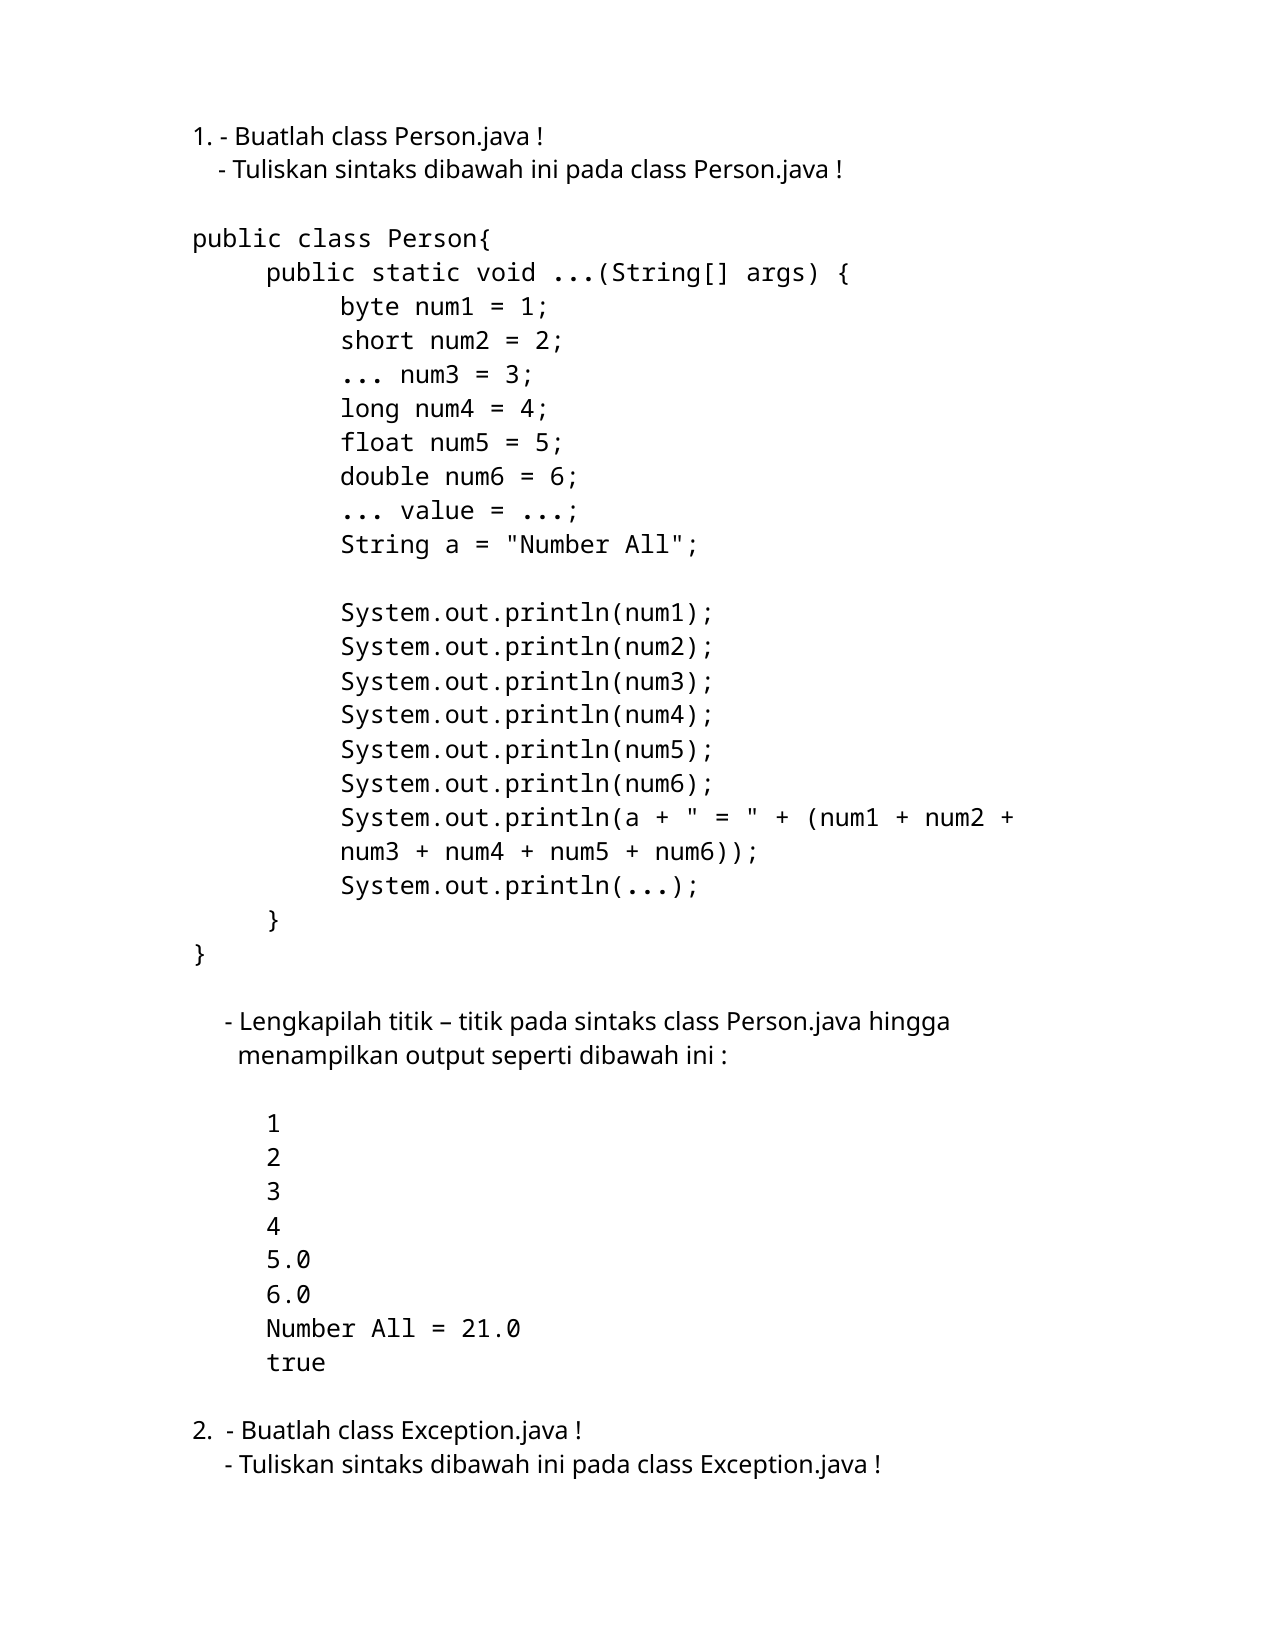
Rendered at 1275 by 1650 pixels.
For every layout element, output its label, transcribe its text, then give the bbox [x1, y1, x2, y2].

text System.out.println(num4); [118, 697, 1157, 731]
text System.out.println(num3); [118, 663, 1157, 697]
text 3 [118, 1174, 1157, 1208]
text float num5 = 5; [118, 425, 1157, 459]
text 4 [118, 1208, 1157, 1242]
text } [118, 936, 1157, 1004]
text true 2. - Buatlah class Exception.java ! - Tuliskan sintaks dibawah ini pada class Exception.java ! [118, 1344, 1157, 1515]
text ... value = ...; [118, 493, 1157, 527]
text long num4 = 4; [118, 391, 1157, 425]
text byte num1 = 1; [118, 288, 1157, 322]
text 1. - Buatlah class Person.java ! - Tuliskan sintaks dibawah ini pada class Person.java ! public class Person{ [118, 118, 1157, 254]
text ... num3 = 3; [118, 357, 1157, 391]
text System.out.println(num5); [118, 731, 1157, 765]
text System.out.println(num1); [118, 595, 1157, 629]
text System.out.println(...); [118, 867, 1157, 902]
text String a = "Number All"; [118, 527, 1157, 561]
text num3 + num4 + num5 + num6)); [118, 833, 1157, 867]
text 6.0 [118, 1276, 1157, 1310]
text Number All = 21.0 [118, 1310, 1157, 1344]
text - Lengkapilah titik – titik pada sintaks class Person.java hingga menampilkan output seperti dibawah ini : 1 [118, 1004, 1157, 1140]
text short num2 = 2; [118, 322, 1157, 357]
text System.out.println(num2); [118, 629, 1157, 663]
text 5.0 [118, 1242, 1157, 1276]
text } [118, 902, 1157, 936]
text System.out.println(num6); [118, 765, 1157, 799]
text public static void ...(String[] args) { [118, 254, 1157, 288]
text double num6 = 6; [118, 459, 1157, 493]
text System.out.println(a + " = " + (num1 + num2 + [118, 799, 1157, 833]
text 2 [118, 1140, 1157, 1174]
